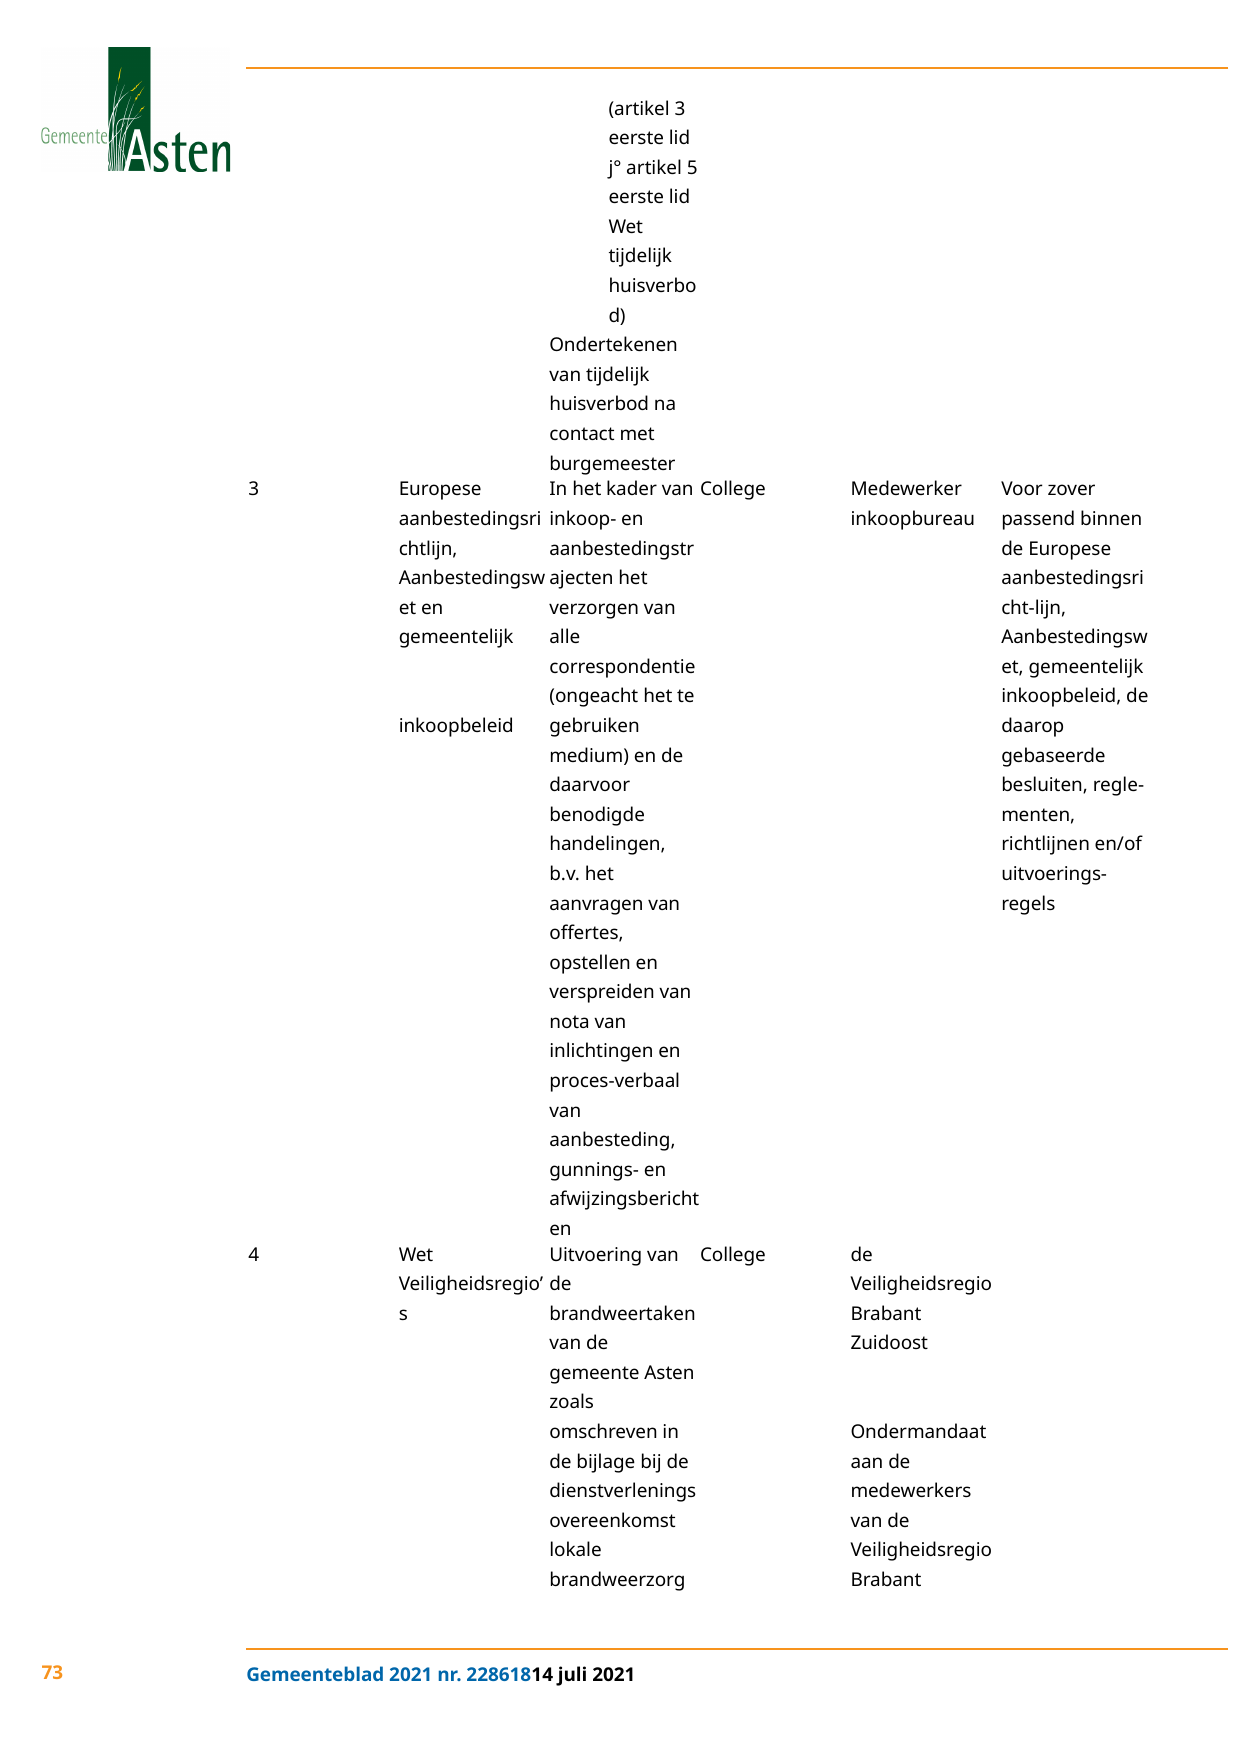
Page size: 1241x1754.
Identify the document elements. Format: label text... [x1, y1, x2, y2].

table_cell [700, 95, 850, 476]
table_cell Voor zover passend binnen de Europese aanbestedingsricht-lijn, Aanbestedingswet, gemeentelijk inkoopbeleid, de daarop gebaseerde besluiten, regle-menten, richtlijnen en/of uitvoerings-regels [1001, 476, 1152, 1241]
table_cell [399, 95, 549, 476]
table_cell Europese aanbestedingsrichtlijn, Aanbestedingswet en gemeentelijk inkoopbeleid [399, 476, 549, 1241]
table_cell (artikel 3 eerste lid j° artikel 5 eerste lid Wet tijdelijk huisverbod) Ondertekenen van tijdelijk huisverbod na contact met burgemeester [549, 95, 700, 476]
table_cell [248, 95, 398, 476]
table_cell Medewerker inkoopbureau [850, 476, 1001, 1241]
table_cell [1001, 1241, 1152, 1592]
table_cell Uitvoering van de brandweertaken van de gemeente Asten zoals omschreven in de bijlage bij de dienstverleningsovereenkomst lokale brandweerzorg [549, 1241, 700, 1592]
table_cell In het kader van inkoop- en aanbestedingstrajecten het verzorgen van alle correspondentie (ongeacht het te gebruiken medium) en de daarvoor benodigde handelingen, b.v. het aanvragen van offertes, opstellen en verspreiden van nota van inlichtingen en proces-verbaal van aanbesteding, gunnings- en afwijzingsberichten [549, 476, 700, 1241]
table_cell de Veiligheidsregio Brabant Zuidoost Ondermandaat aan de medewerkers van de Veiligheidsregio Brabant [850, 1241, 1001, 1592]
table_cell [1001, 95, 1152, 476]
table_cell 3 [248, 476, 398, 1241]
table_cell 4 [248, 1241, 398, 1592]
table_cell [850, 95, 1001, 476]
table_cell Wet Veiligheidsregio’s [399, 1241, 549, 1592]
picture [41, 47, 231, 172]
table_cell College [700, 1241, 850, 1592]
table_cell College [700, 476, 850, 1241]
